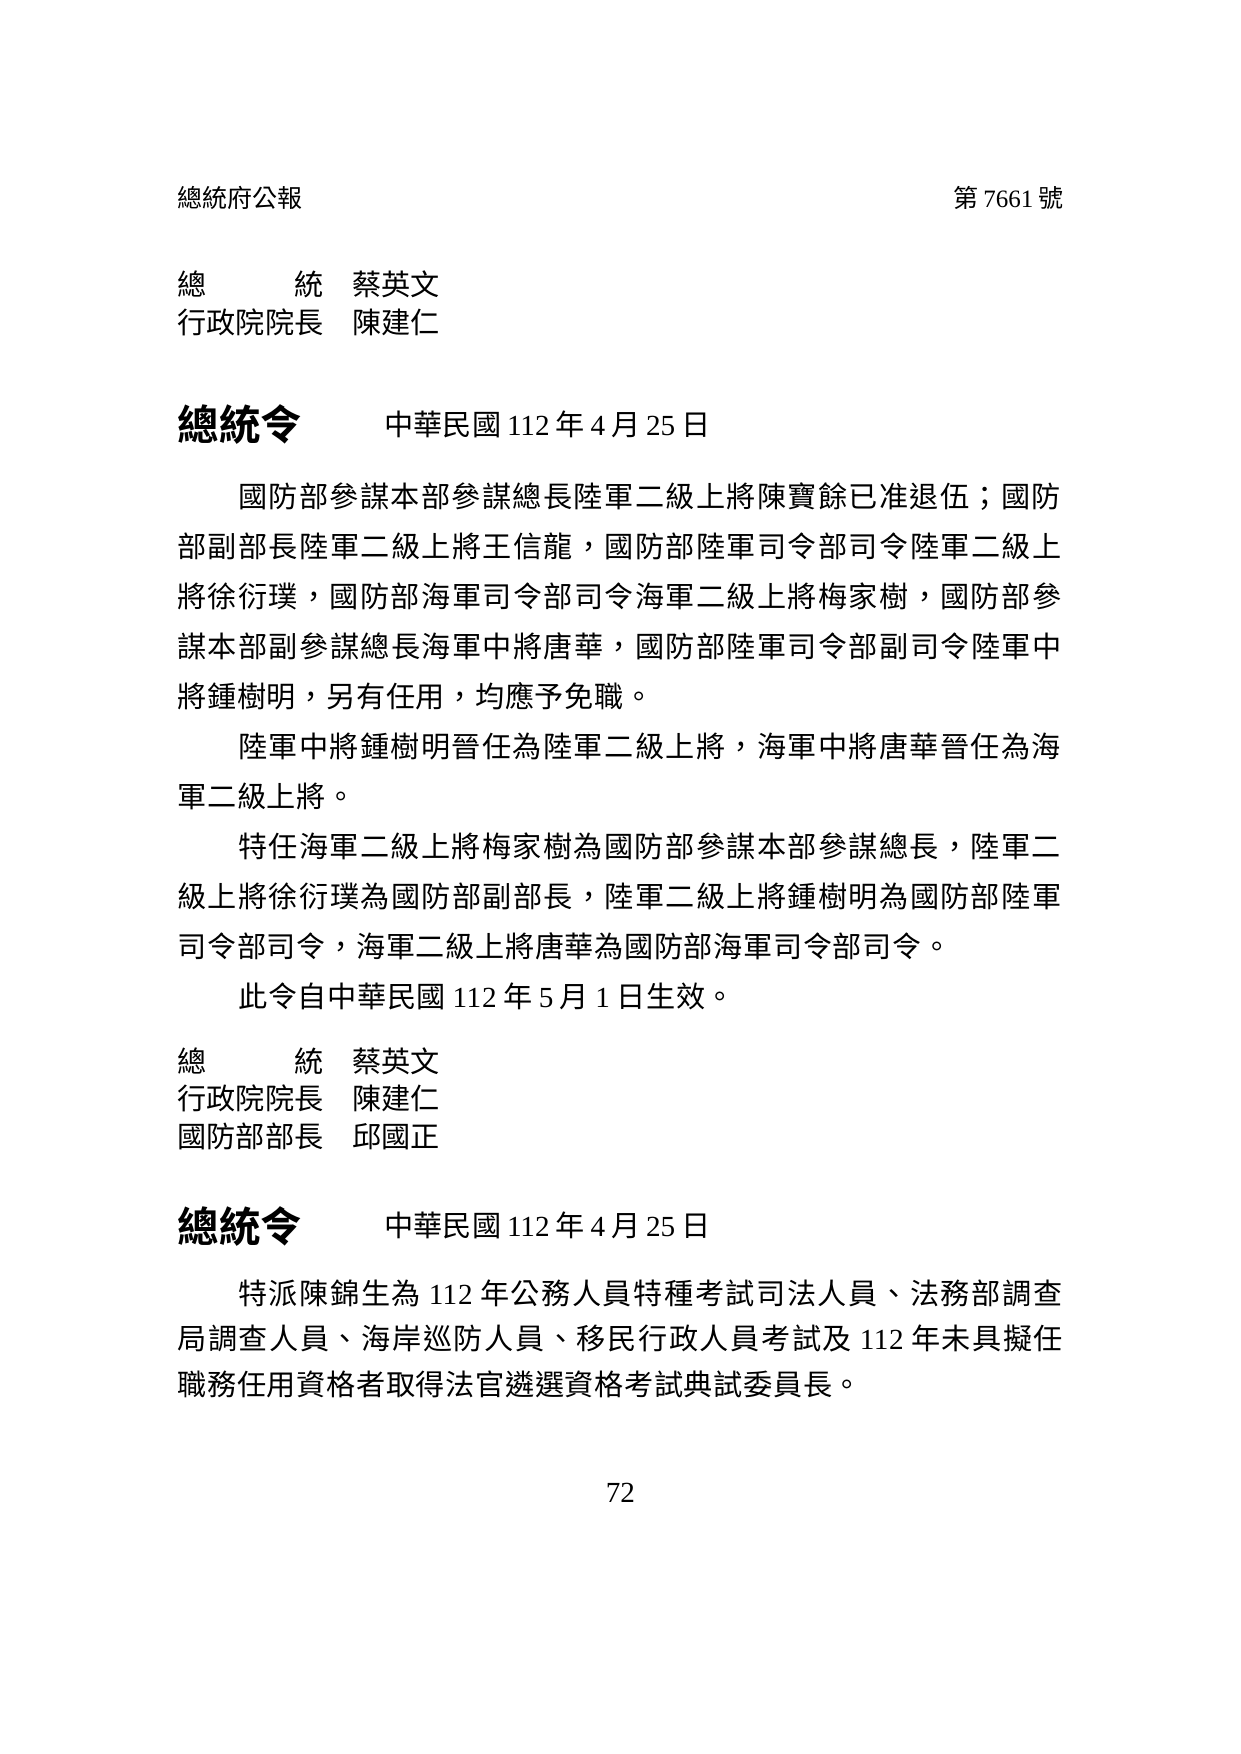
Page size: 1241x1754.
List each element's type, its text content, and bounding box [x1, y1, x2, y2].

text 總 統 蔡英文 行政院院長 陳建仁 國防部部長 邱國正 [177, 1042, 1063, 1154]
table_header 總統令 [174, 1180, 381, 1268]
table_header 中華民國112年4月25日 [381, 378, 877, 467]
text 陸軍中將鍾樹明晉任為陸軍二級上將，海軍中將唐華晉任為海軍二級上將。 [177, 717, 1063, 817]
table_header 中華民國112年4月25日 [381, 1180, 877, 1268]
text 總 統 蔡英文 行政院院長 陳建仁 [177, 266, 1063, 341]
table_header 總統令 [174, 378, 381, 467]
text 此令自中華民國112年5月1日生效。 [177, 967, 1063, 1017]
text 特派陳錦生為112年公務人員特種考試司法人員、法務部調查局調查人員、海岸巡防人員、移民行政人員考試及112年未具擬任職務任用資格者取得法官遴選資格考試典試委員長。 [177, 1268, 1063, 1404]
text 特任海軍二級上將梅家樹為國防部參謀本部參謀總長，陸軍二級上將徐衍璞為國防部副部長，陸軍二級上將鍾樹明為國防部陸軍司令部司令，海軍二級上將唐華為國防部海軍司令部司令。 [177, 817, 1063, 967]
text 國防部參謀本部參謀總長陸軍二級上將陳寶餘已准退伍；國防部副部長陸軍二級上將王信龍，國防部陸軍司令部司令陸軍二級上將徐衍璞，國防部海軍司令部司令海軍二級上將梅家樹，國防部參謀本部副參謀總長海軍中將唐華，國防部陸軍司令部副司令陸軍中將鍾樹明，另有任用，均應予免職。 [177, 467, 1063, 717]
